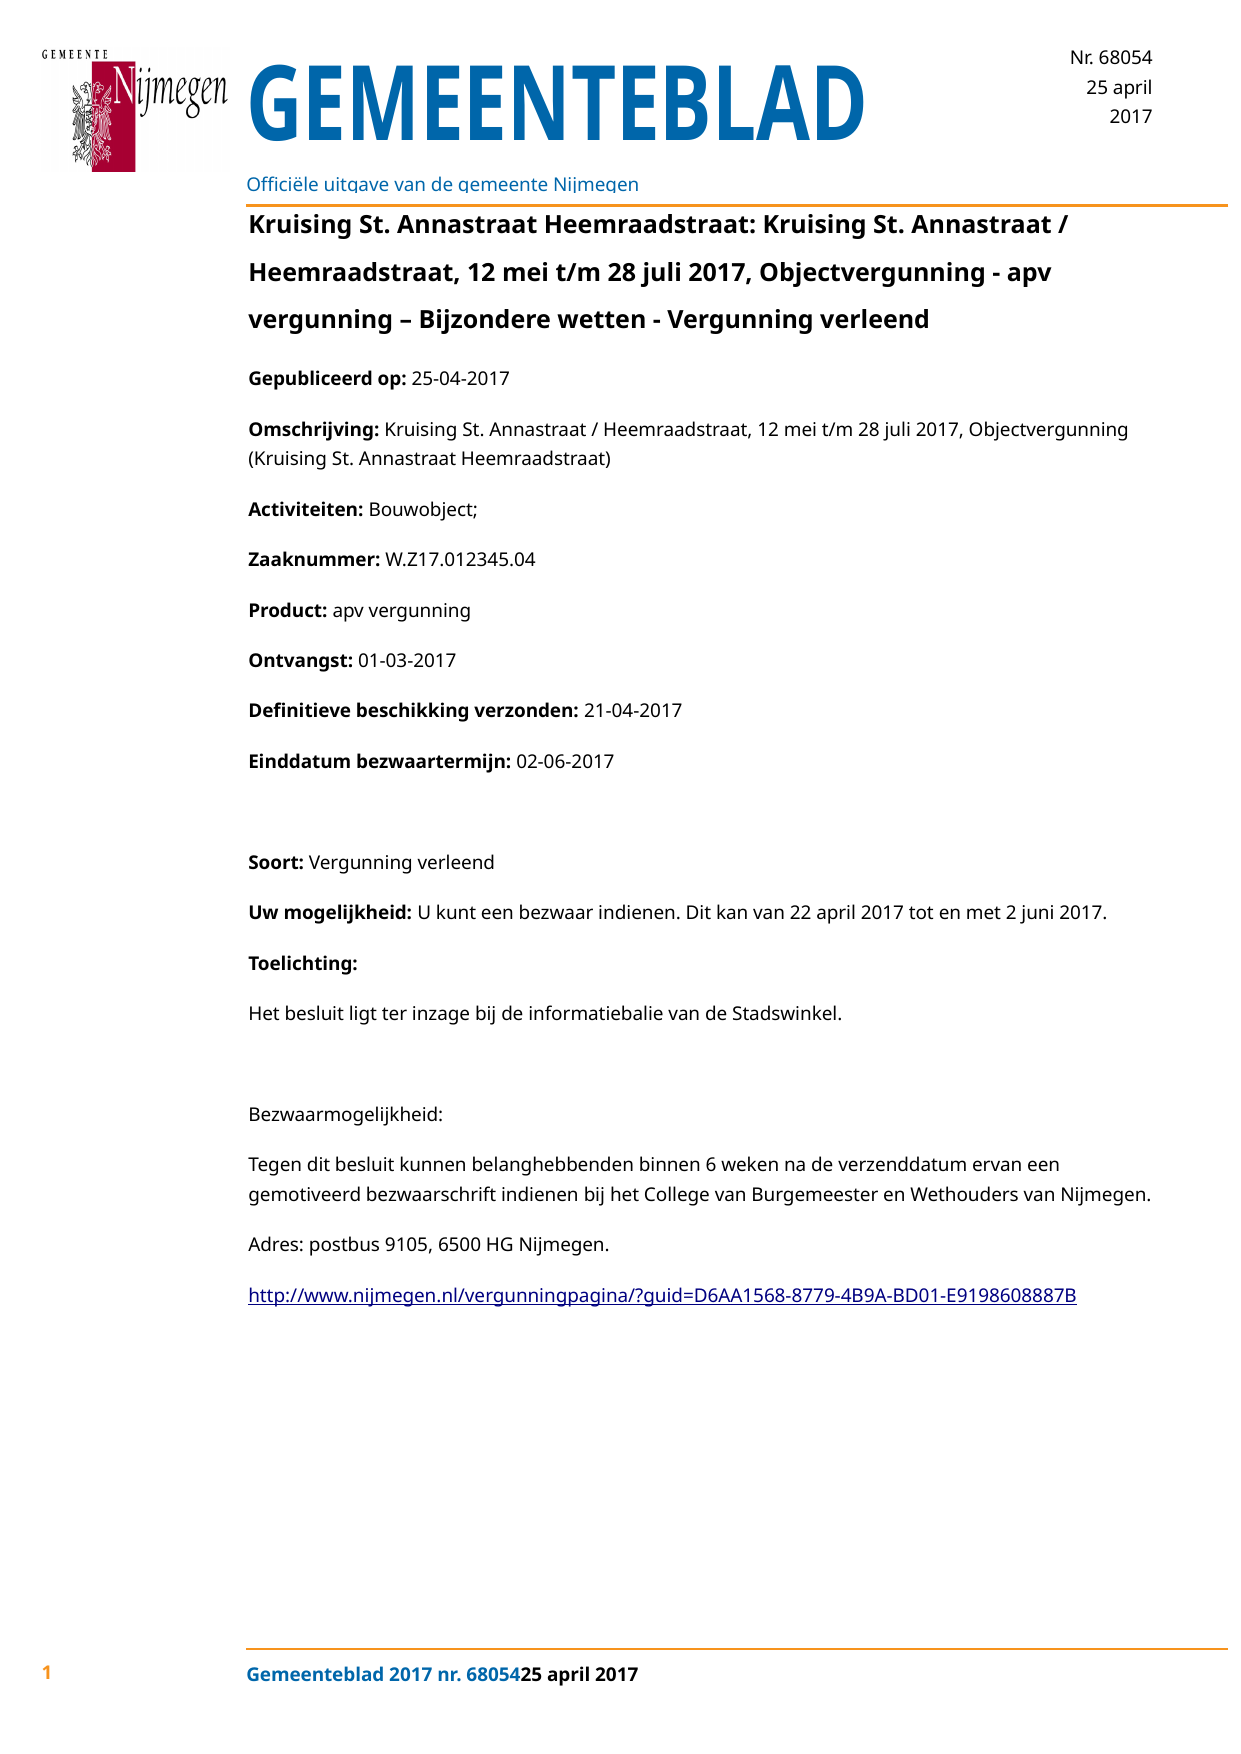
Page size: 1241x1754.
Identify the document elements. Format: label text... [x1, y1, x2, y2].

text Kruising St. Annastraat Heemraadstraat: Kruising St. Annastraat / Heemraadstraat, 12 mei t/m 28 juli 2017, Objectvergunning - apv vergunning – Bijzondere wetten - Vergunning verleend [248, 207, 1152, 336]
text Activiteiten: Bouwobject; [248, 496, 1152, 522]
text Uw mogelijkheid: U kunt een bezwaar indienen. Dit kan van 22 april 2017 tot en met 2 juni 2017. [248, 899, 1152, 925]
text http://www.nijmegen.nl/vergunningpagina/?guid=D6AA1568-8779-4B9A-BD01-E9198608887B [248, 1282, 1152, 1307]
text Bezwaarmogelijkheid: [248, 1101, 1152, 1127]
text Tegen dit besluit kunnen belanghebbenden binnen 6 weken na de verzenddatum ervan een gemotiveerd bezwaarschrift indienen bij het College van Burgemeester en Wethouders van Nijmegen. [248, 1151, 1152, 1207]
text Product: apv vergunning [248, 597, 1152, 622]
text Einddatum bezwaartermijn: 02-06-2017 [248, 748, 1152, 774]
text Toelichting: [248, 950, 1152, 975]
text Omschrijving: Kruising St. Annastraat / Heemraadstraat, 12 mei t/m 28 juli 2017, Objectvergunning (Kruising St. Annastraat Heemraadstraat) [248, 416, 1152, 471]
picture [41, 47, 231, 172]
text Ontvangst: 01-03-2017 [248, 647, 1152, 673]
text Gepubliceerd op: 25-04-2017 [248, 366, 1152, 391]
text Adres: postbus 9105, 6500 HG Nijmegen. [248, 1231, 1152, 1257]
text Definitieve beschikking verzonden: 21-04-2017 [248, 698, 1152, 723]
text Zaaknummer: W.Z17.012345.04 [248, 546, 1152, 572]
text Het besluit ligt ter inzage bij de informatiebalie van de Stadswinkel. [248, 1000, 1152, 1026]
text Soort: Vergunning verleend [248, 849, 1152, 874]
